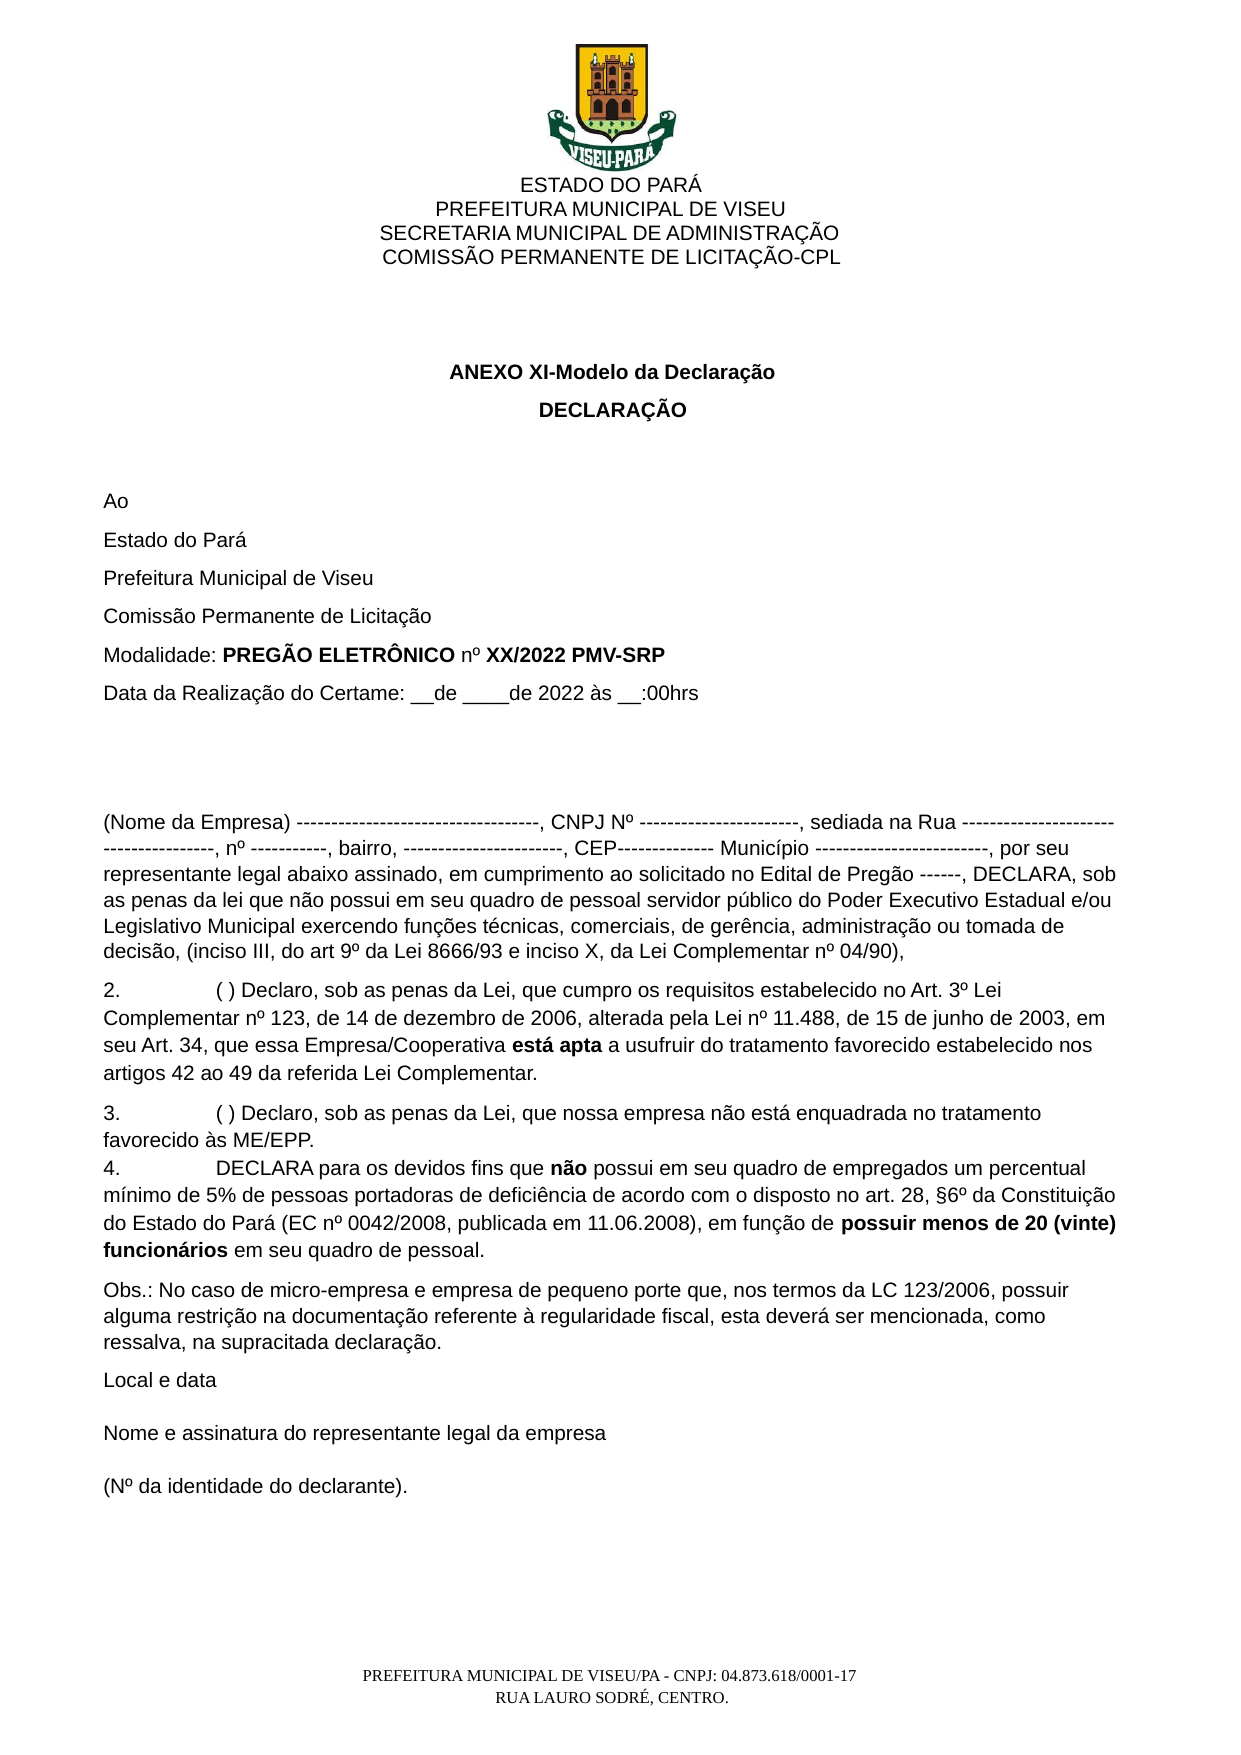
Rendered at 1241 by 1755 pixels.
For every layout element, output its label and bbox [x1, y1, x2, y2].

picture [547, 44, 677, 172]
